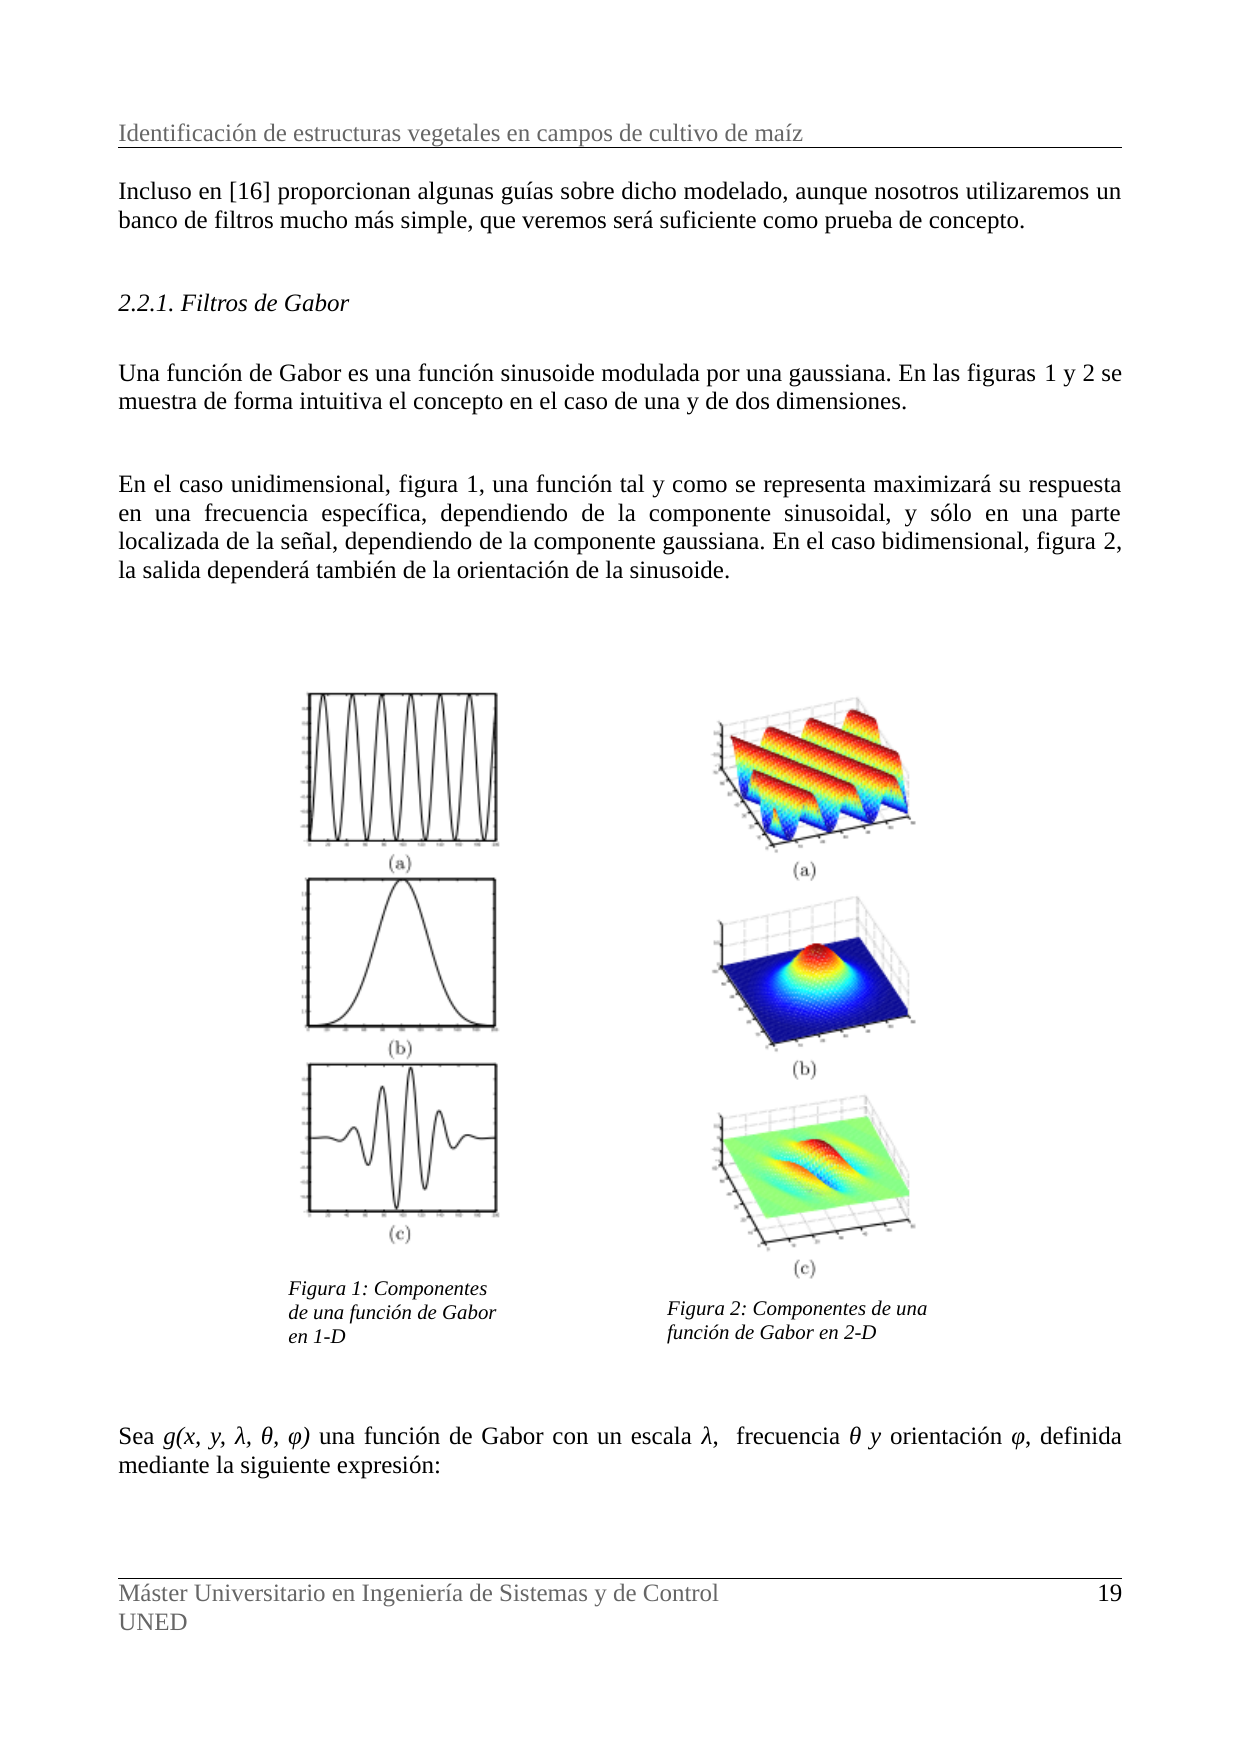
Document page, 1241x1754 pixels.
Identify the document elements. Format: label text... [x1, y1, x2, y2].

picture [288, 687, 512, 1252]
text Figura 2: Componentes de una función de Gabor en 2-D [667, 1296, 957, 1344]
text Una función de Gabor es una función sinusoide modulada por una gaussiana. En las figuras 1 y 2 se muestra de forma intuitiva el concepto en el caso de una y de dos dimensiones. [118, 358, 1122, 415]
text Figura 1: Componentes de una función de Gabor en 1-D [288, 1276, 511, 1348]
text Sea g(x, y, λ, θ, φ) una función de Gabor con un escala λ, frecuencia θ y orientación φ, definida mediante la siguiente expresión: [118, 1421, 1122, 1479]
text Incluso en [16] proporcionan algunas guías sobre dicho modelado, aunque nosotros utilizaremos un banco de filtros mucho más simple, que veremos será suficiente como prueba de concepto. [118, 176, 1122, 234]
subtitle 2.2.1. Filtros de Gabor [118, 288, 1122, 316]
text En el caso unidimensional, figura 1, una función tal y como se representa maximizará su respuesta en una frecuencia específica, dependiendo de la componente sinusoidal, y sólo en una parte localizada de la señal, dependiendo de la componente gaussiana. En el caso bidimensional, figura 2, la salida dependerá también de la orientación de la sinusoide. [118, 469, 1122, 584]
picture [667, 691, 958, 1296]
